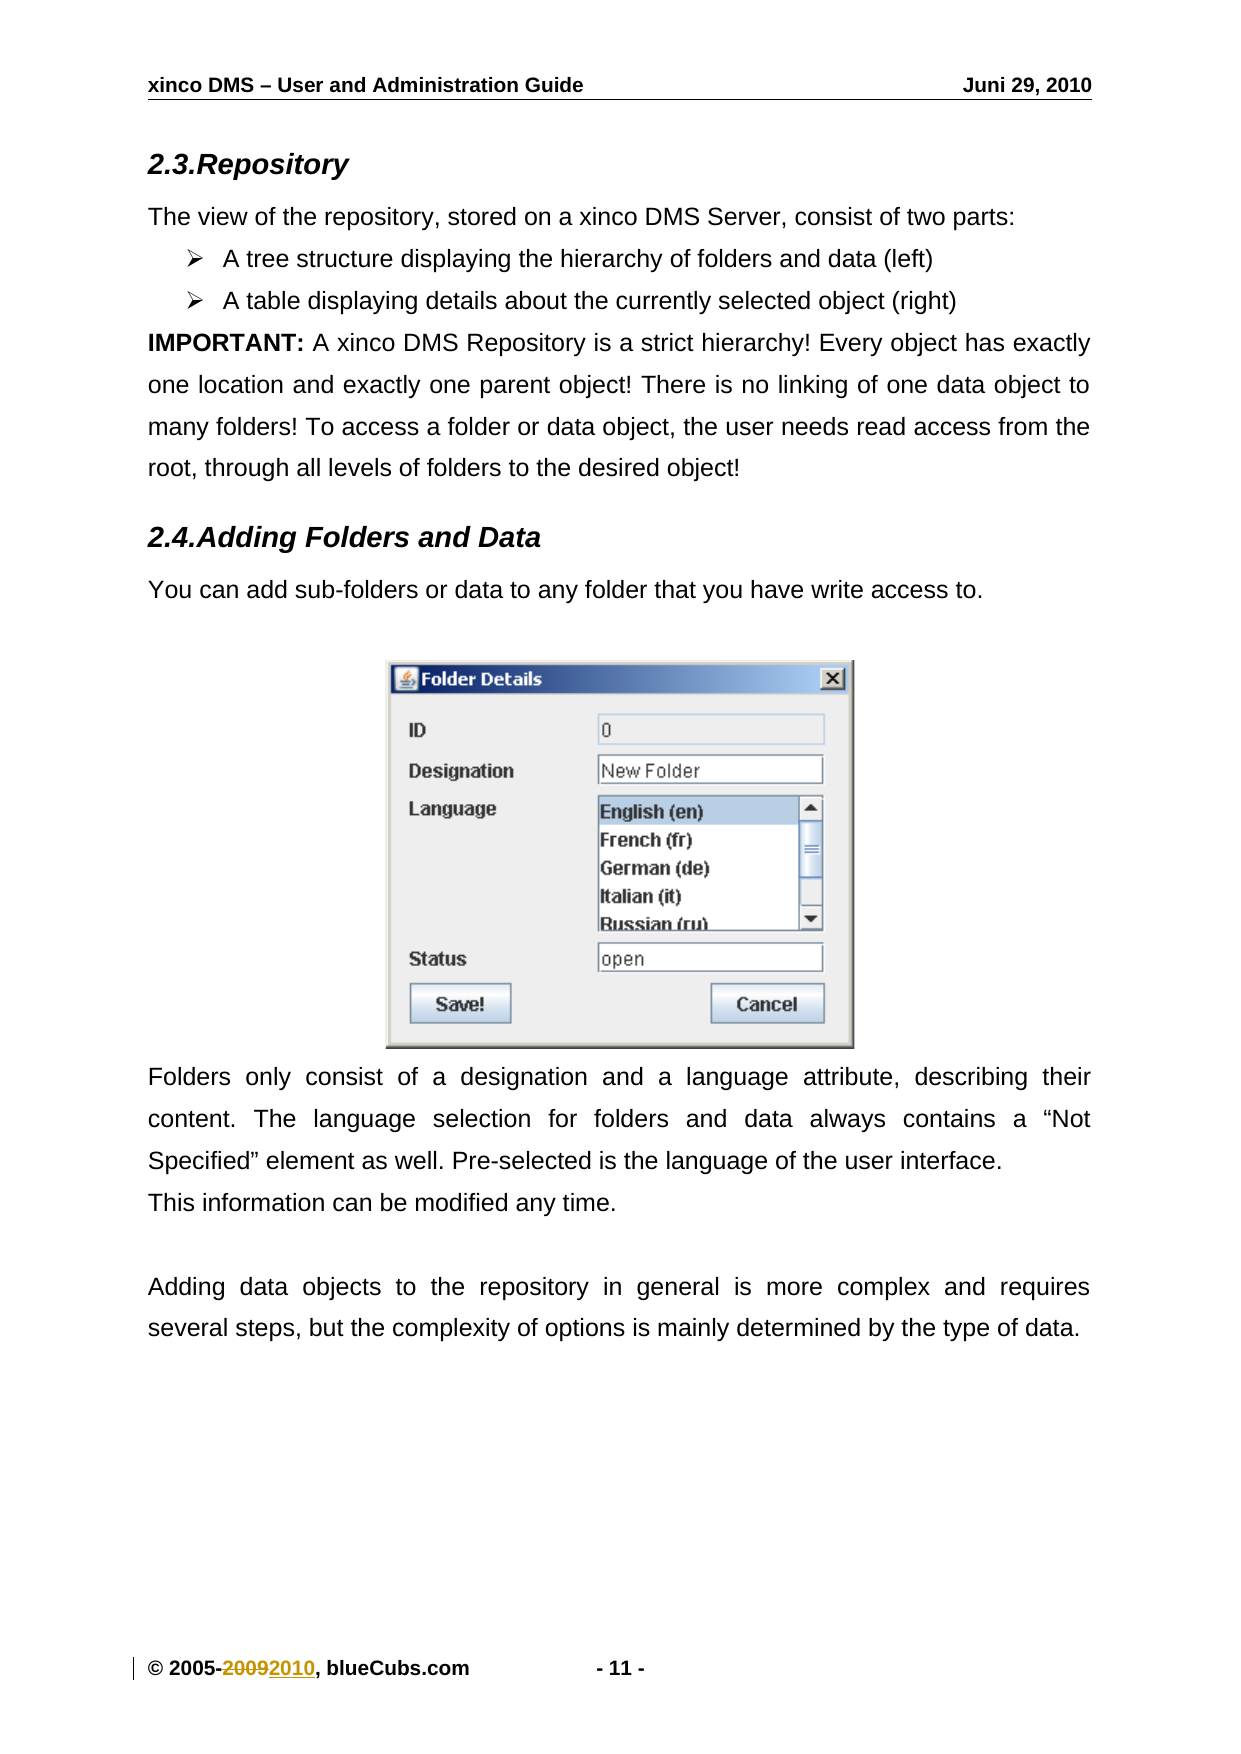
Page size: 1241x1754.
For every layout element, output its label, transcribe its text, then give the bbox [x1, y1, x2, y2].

text You can add sub-folders or data to any folder that you have write access to. [148, 576, 1092, 604]
list A table displaying details about the currently selected object (right) [185, 287, 1092, 315]
text This information can be modified any time. [148, 1189, 1092, 1217]
subtitle Repository [148, 148, 1092, 180]
text IMPORTANT: A xinco DMS Repository is a strict hierarchy! Every object has exactly one location and exactly one parent object! There is no linking of one data object to many folders! To access a folder or data object, the user needs read access from the root, through all levels of folders to the desired object! [148, 329, 1092, 482]
subtitle Adding Folders and Data [148, 521, 1092, 554]
picture [385, 660, 855, 1049]
text Folders only consist of a designation and a language attribute, describing their content. The language selection for folders and data always contains a “Not Specified” element as well. Pre-selected is the language of the user interface. [148, 1049, 1092, 1175]
text Adding data objects to the repository in general is more complex and requires several steps, but the complexity of options is mainly determined by the type of data. [148, 1272, 1092, 1342]
text The view of the repository, stored on a xinco DMS Server, consist of two parts: [148, 203, 1092, 231]
list A tree structure displaying the hierarchy of folders and data (left) [185, 245, 1092, 273]
